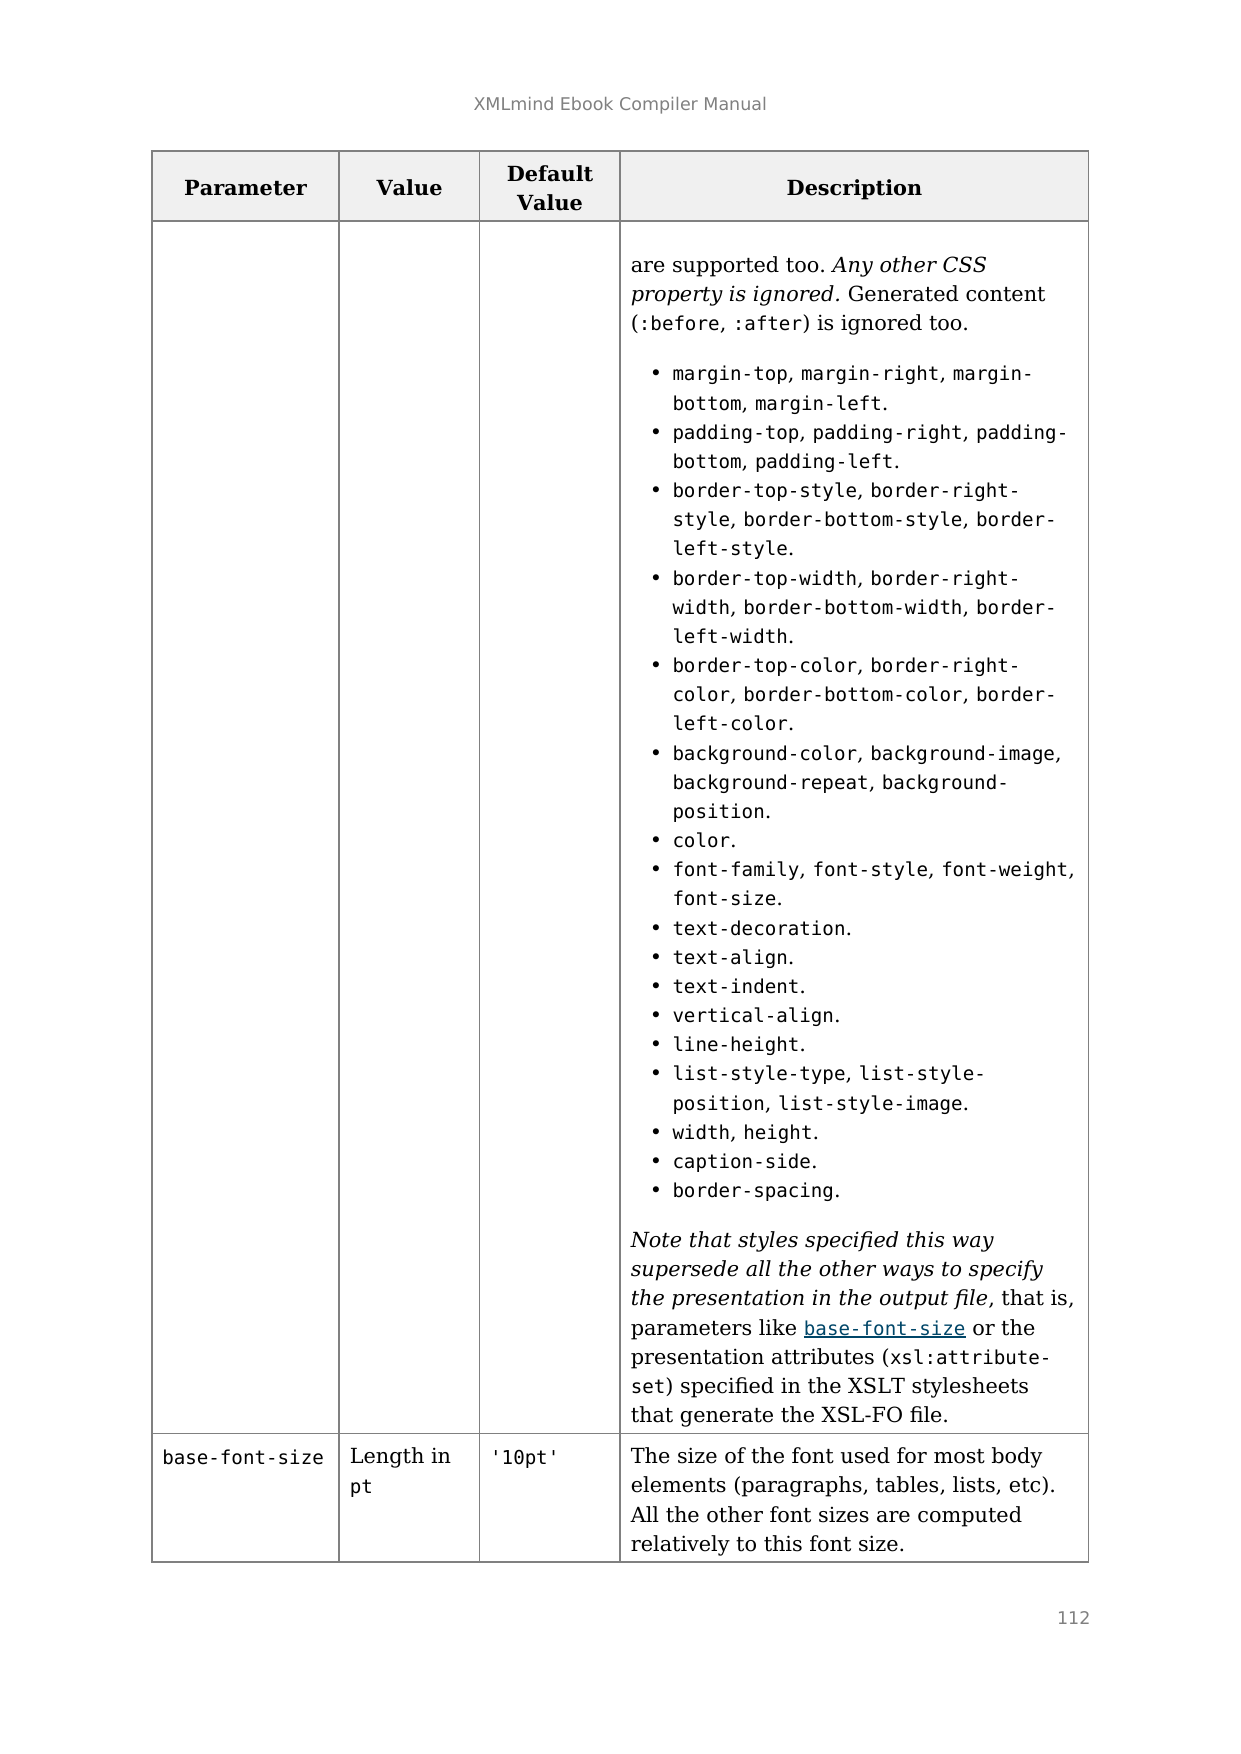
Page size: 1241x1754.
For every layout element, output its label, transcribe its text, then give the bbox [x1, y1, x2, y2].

table_cell The size of the font used for most body elements (paragraphs, tables, lists, etc). All the other font sizes are computed relatively to this font size. [621, 1434, 1088, 1561]
table_header Default Value [480, 152, 619, 220]
table_cell [480, 222, 619, 1432]
table_header Description [621, 152, 1088, 220]
table_cell [153, 222, 338, 1432]
table_cell Length in pt [340, 1434, 479, 1561]
table_cell base-font-size [153, 1434, 338, 1561]
table_cell are supported too. Any other CSS property is ignored. Generated content (:before, :after) is ignored too. margin-top, margin-right, margin-bottom, margin-left. padding-top, padding-right, padding-bottom, padding-left. border-top-style, border-right-style, border-bottom-style, border-left-style. border-top-width, border-right-width, border-bottom-width, border-left-width. border-top-color, border-right-color, border-bottom-color, border-left-color. background-color, background-image, background-repeat, background-position. color. font-family, font-style, font-weight, font-size. text-decoration. text-align. text-indent. vertical-align. line-height. list-style-type, list-style-position, list-style-image. width, height. caption-side. border-spacing. Note that styles specified this way supersede all the other ways to specify the presentation in the output file, that is, parameters like base-font-size or the presentation attributes (xsl:attribute-set) specified in the XSLT stylesheets that generate the XSL-FO file. [621, 222, 1088, 1432]
table_header Parameter [153, 152, 338, 220]
table_header Value [340, 152, 479, 220]
table_cell [340, 222, 479, 1432]
table_cell '10pt' [480, 1434, 619, 1561]
